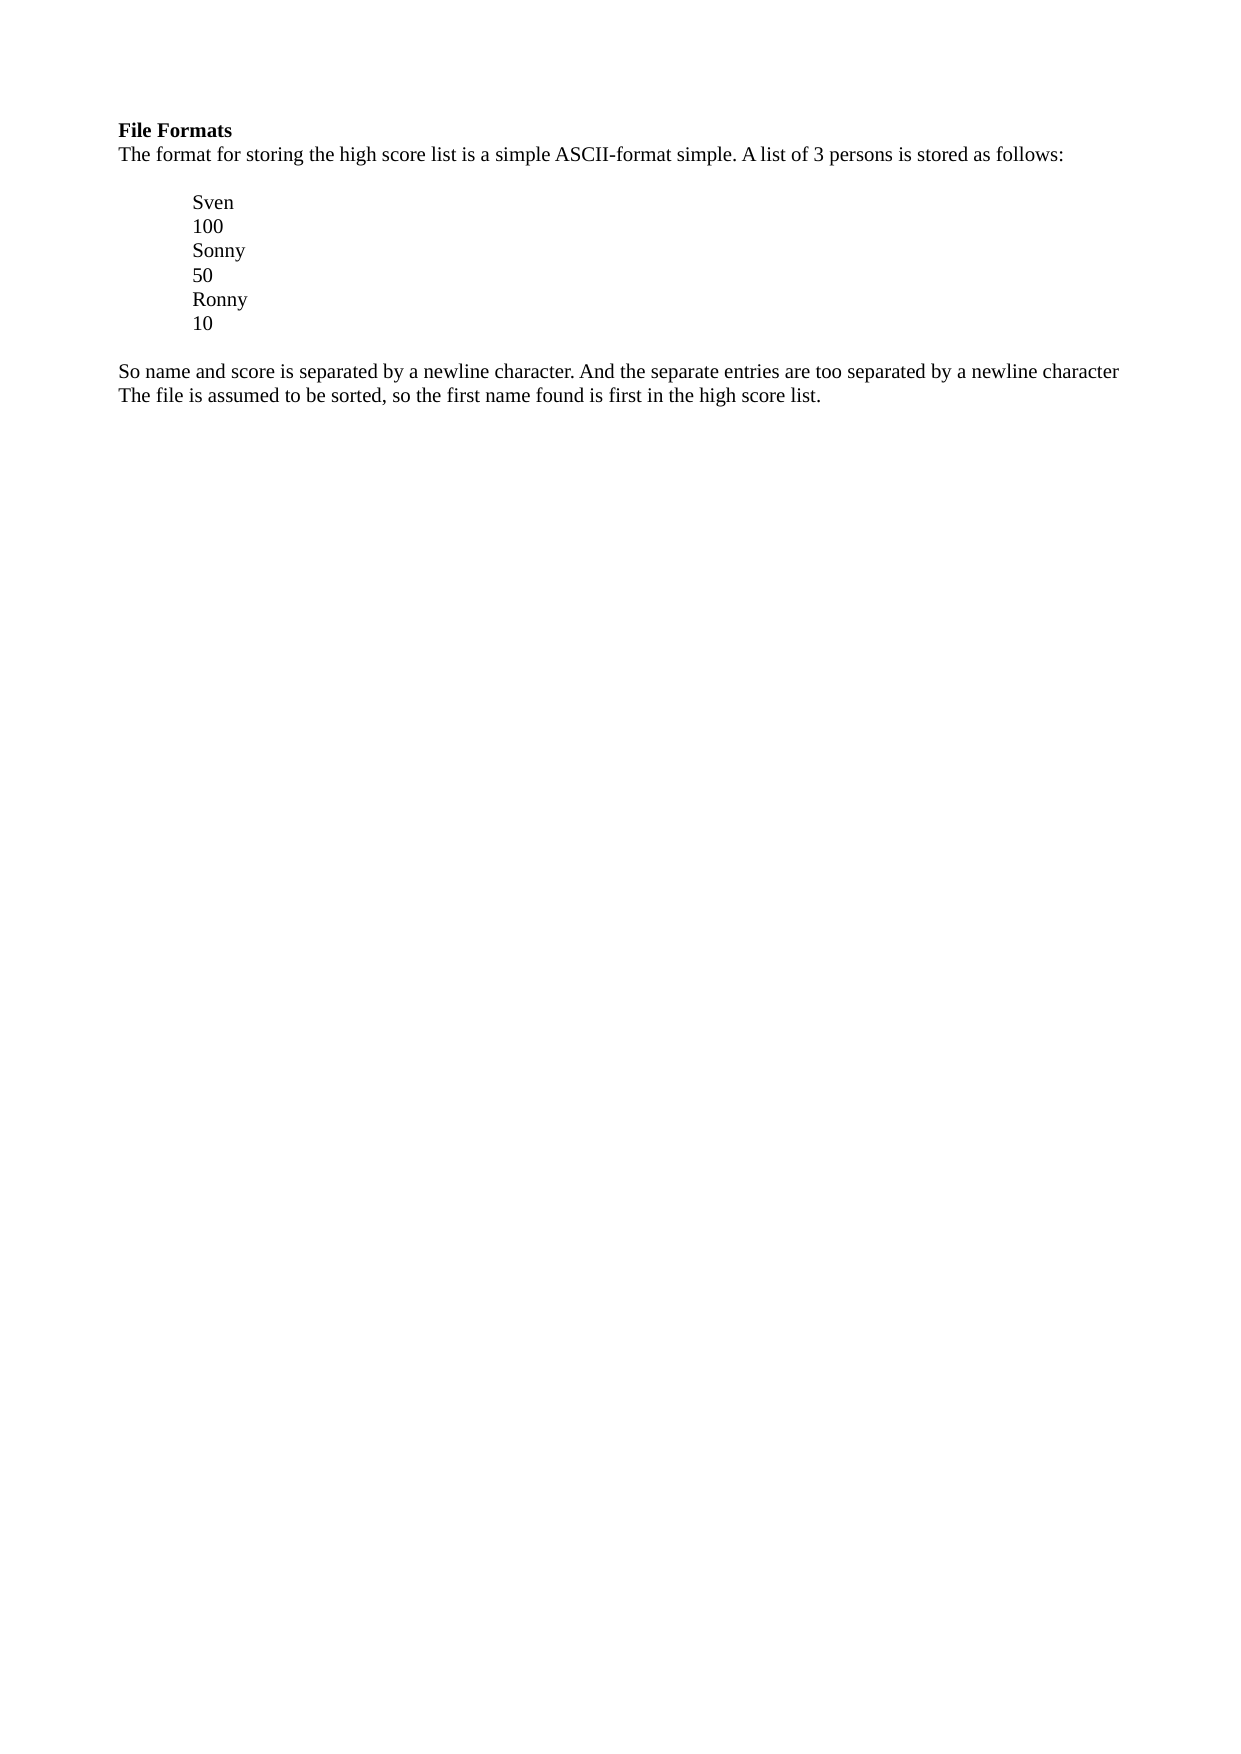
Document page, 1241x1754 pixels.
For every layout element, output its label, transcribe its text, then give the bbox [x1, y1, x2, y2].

text Sven [118, 190, 1122, 214]
text 50 [118, 262, 1122, 287]
text The format for storing the high score list is a simple ASCII-format simple. A list of 3 persons is stored as follows: [118, 142, 1122, 166]
text File Formats [118, 118, 1122, 142]
text Ronny [118, 287, 1122, 311]
text So name and score is separated by a newline character. And the separate entries are too separated by a newline character The file is assumed to be sorted, so the first name found is first in the high score list. [118, 359, 1122, 407]
text Sonny [118, 238, 1122, 262]
text 10 [118, 311, 1122, 335]
text 100 [118, 214, 1122, 238]
